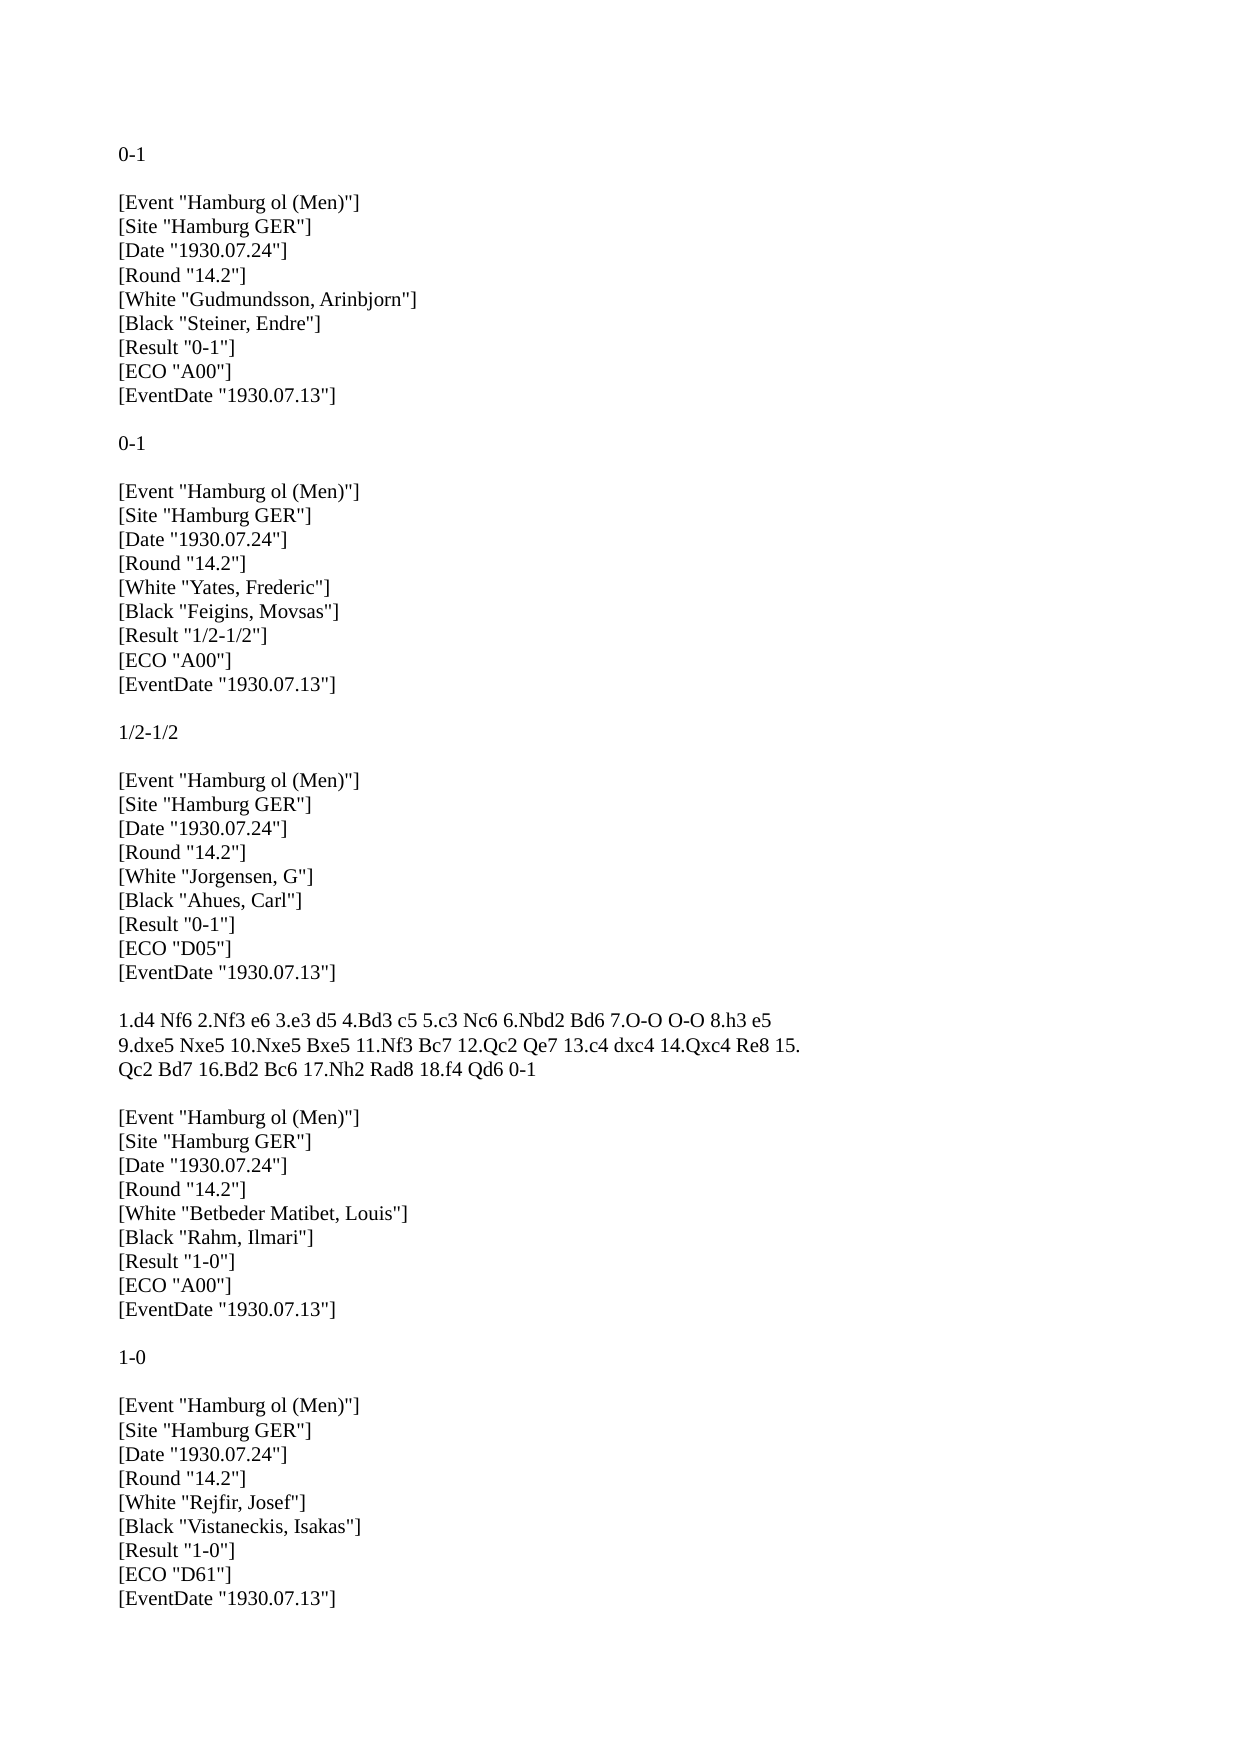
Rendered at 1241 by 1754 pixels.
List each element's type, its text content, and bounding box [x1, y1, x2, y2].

text [Result "0-1"] [118, 335, 1122, 359]
text [Date "1930.07.24"] [118, 816, 1122, 840]
text [Round "14.2"] [118, 840, 1122, 864]
text [Round "14.2"] [118, 1177, 1122, 1201]
text [Result "0-1"] [118, 912, 1122, 936]
text [Site "Hamburg GER"] [118, 503, 1122, 527]
text 1-0 [118, 1345, 1122, 1369]
text [Black "Ahues, Carl"] [118, 888, 1122, 912]
text [Black "Feigins, Movsas"] [118, 599, 1122, 623]
text [Event "Hamburg ol (Men)"] [118, 479, 1122, 503]
text [White "Jorgensen, G"] [118, 864, 1122, 888]
text [Round "14.2"] [118, 1466, 1122, 1490]
text [Black "Rahm, Ilmari"] [118, 1225, 1122, 1249]
text [ECO "D05"] [118, 936, 1122, 960]
text [Event "Hamburg ol (Men)"] [118, 190, 1122, 214]
text [Round "14.2"] [118, 551, 1122, 575]
text [White "Gudmundsson, Arinbjorn"] [118, 287, 1122, 311]
text [Event "Hamburg ol (Men)"] [118, 768, 1122, 792]
text [ECO "A00"] [118, 647, 1122, 672]
text [Black "Vistaneckis, Isakas"] [118, 1514, 1122, 1538]
text [Date "1930.07.24"] [118, 1442, 1122, 1466]
text [Result "1/2-1/2"] [118, 623, 1122, 647]
text [Black "Steiner, Endre"] [118, 311, 1122, 335]
text [Result "1-0"] [118, 1538, 1122, 1562]
text [Date "1930.07.24"] [118, 1153, 1122, 1177]
text [Site "Hamburg GER"] [118, 214, 1122, 238]
text 0-1 [118, 142, 1122, 166]
text [ECO "D61"] [118, 1562, 1122, 1586]
text 0-1 [118, 431, 1122, 455]
text [Event "Hamburg ol (Men)"] [118, 1105, 1122, 1129]
text 1/2-1/2 [118, 720, 1122, 744]
text [Site "Hamburg GER"] [118, 1129, 1122, 1153]
text [White "Betbeder Matibet, Louis"] [118, 1201, 1122, 1225]
text [Date "1930.07.24"] [118, 527, 1122, 551]
text [White "Rejfir, Josef"] [118, 1490, 1122, 1514]
text [EventDate "1930.07.13"] [118, 383, 1122, 407]
text [ECO "A00"] [118, 359, 1122, 383]
text [Event "Hamburg ol (Men)"] [118, 1393, 1122, 1417]
text 9.dxe5 Nxe5 10.Nxe5 Bxe5 11.Nf3 Bc7 12.Qc2 Qe7 13.c4 dxc4 14.Qxc4 Re8 15. [118, 1032, 1122, 1057]
text [Date "1930.07.24"] [118, 238, 1122, 262]
text [Round "14.2"] [118, 262, 1122, 287]
text [Site "Hamburg GER"] [118, 792, 1122, 816]
text Qc2 Bd7 16.Bd2 Bc6 17.Nh2 Rad8 18.f4 Qd6 0-1 [118, 1057, 1122, 1081]
text [Result "1-0"] [118, 1249, 1122, 1273]
text [ECO "A00"] [118, 1273, 1122, 1297]
text 1.d4 Nf6 2.Nf3 e6 3.e3 d5 4.Bd3 c5 5.c3 Nc6 6.Nbd2 Bd6 7.O-O O-O 8.h3 e5 [118, 1008, 1122, 1032]
text [EventDate "1930.07.13"] [118, 960, 1122, 984]
text [White "Yates, Frederic"] [118, 575, 1122, 599]
text [EventDate "1930.07.13"] [118, 1297, 1122, 1321]
text [EventDate "1930.07.13"] [118, 672, 1122, 696]
text [Site "Hamburg GER"] [118, 1417, 1122, 1442]
text [EventDate "1930.07.13"] [118, 1586, 1122, 1610]
